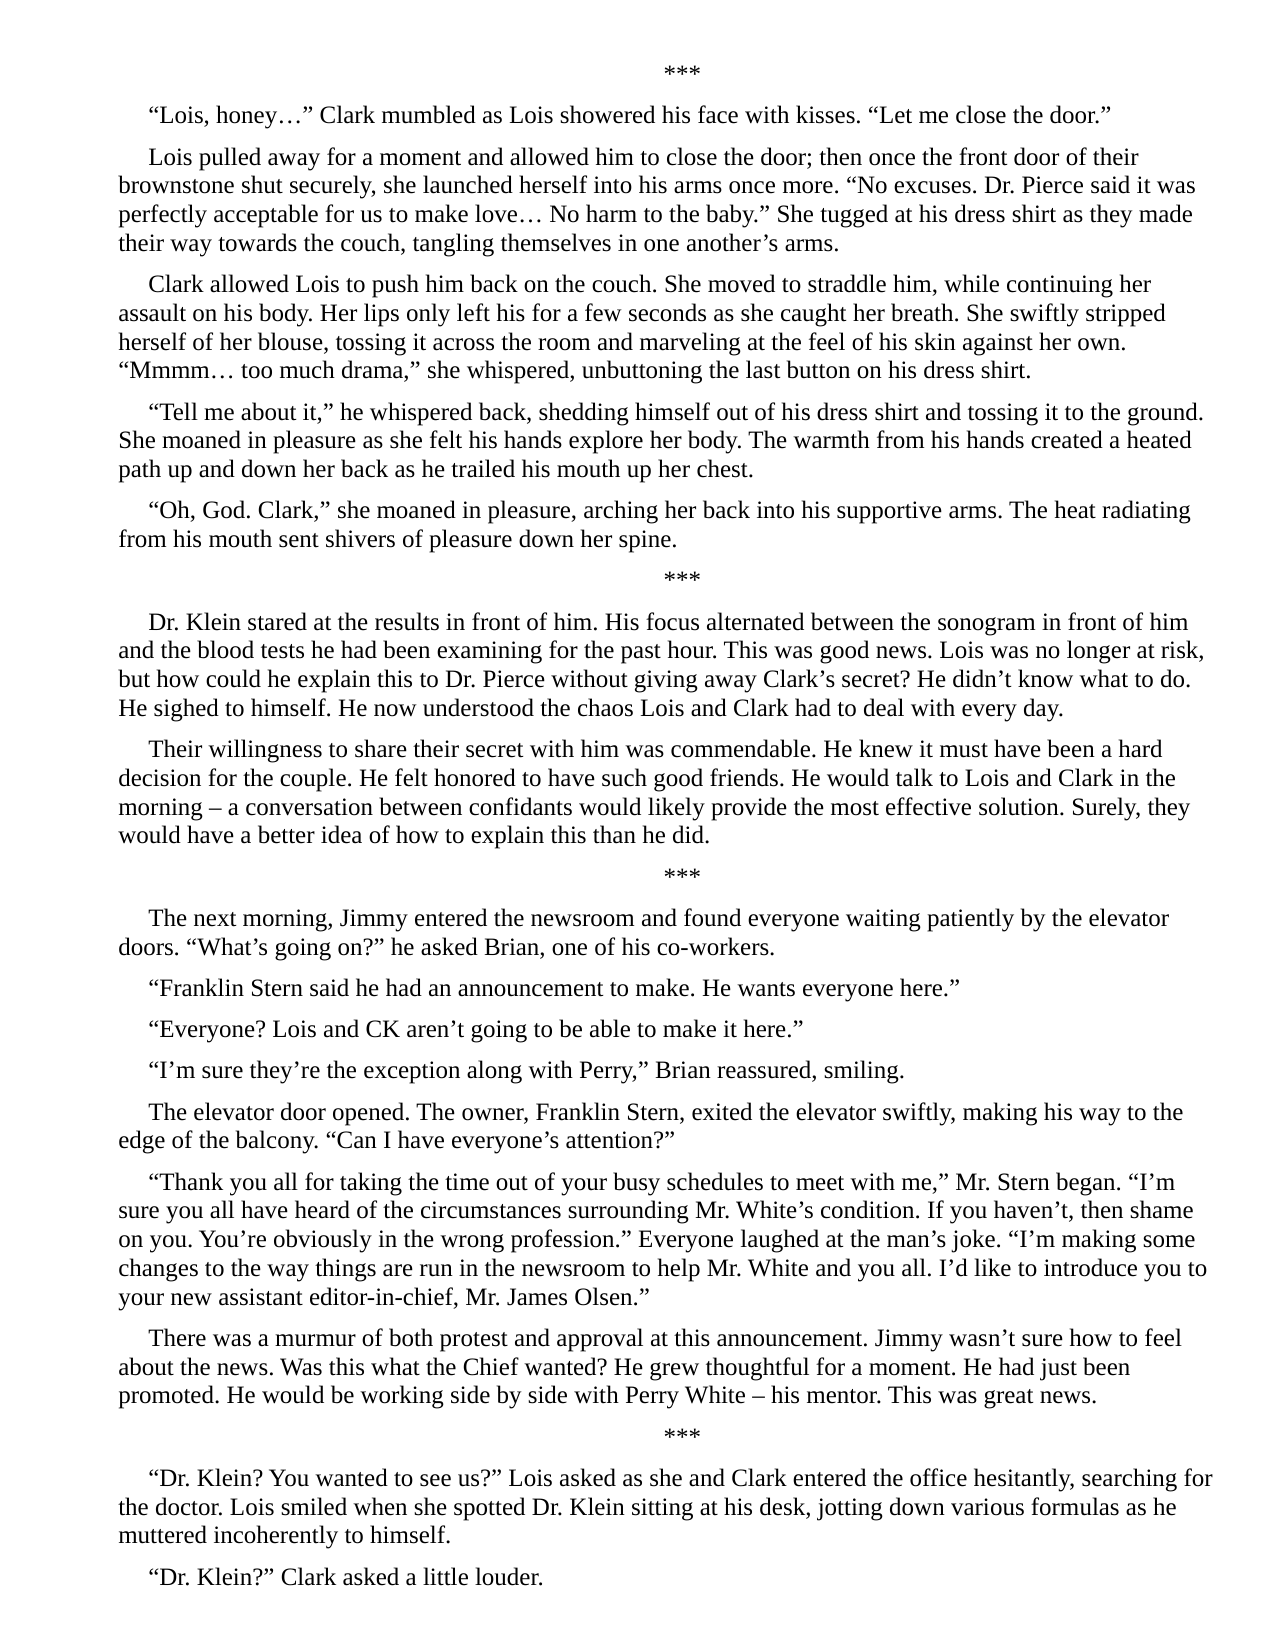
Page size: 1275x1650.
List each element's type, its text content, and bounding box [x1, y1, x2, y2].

text “Tell me about it,” he whispered back, shedding himself out of his dress shirt and tossing it to the ground. She moaned in pleasure as she felt his hands explore her body. The warmth from his hands created a heated path up and down her back as he trailed his mouth up her chest. [118, 397, 1216, 483]
text Clark allowed Lois to push him back on the couch. She moved to straddle him, while continuing her assault on his body. Her lips only left his for a few seconds as she caught her breath. She swiftly stripped herself of her blouse, tossing it across the room and marveling at the feel of his skin against her own. “Mmmm… too much drama,” she whispered, unbuttoning the last button on his dress shirt. [118, 269, 1216, 384]
text Their willingness to share their secret with him was commendable. He knew it must have been a hard decision for the couple. He felt honored to have such good friends. He would talk to Lois and Clark in the morning – a conversation between confidants would likely provide the most effective solution. Surely, they would have a better idea of how to explain this than he did. [118, 734, 1216, 849]
text “I’m sure they’re the exception along with Perry,” Brian reassured, smiling. [118, 1055, 1216, 1084]
text “Lois, honey…” Clark mumbled as Lois showered his face with kisses. “Let me close the door.” [118, 100, 1216, 129]
text *** [118, 1422, 1216, 1450]
text There was a murmur of both protest and approval at this announcement. Jimmy wasn’t sure how to feel about the news. Was this what the Chief wanted? He grew thoughtful for a moment. He had just been promoted. He would be working side by side with Perry White – his mentor. This was great news. [118, 1323, 1216, 1409]
text “Dr. Klein?” Clark asked a little louder. [118, 1562, 1216, 1590]
text *** [118, 862, 1216, 890]
text “Dr. Klein? You wanted to see us?” Lois asked as she and Clark entered the office hesitantly, searching for the doctor. Lois smiled when she spotted Dr. Klein sitting at his desk, jotting down various formulas as he muttered incoherently to himself. [118, 1463, 1216, 1549]
text The next morning, Jimmy entered the newsroom and found everyone waiting patiently by the elevator doors. “What’s going on?” he asked Brian, one of his co-workers. [118, 903, 1216, 960]
text Dr. Klein stared at the results in front of him. His focus alternated between the sonogram in front of him and the blood tests he had been examining for the past hour. This was good news. Lois was no longer at risk, but how could he explain this to Dr. Pierce without giving away Clark’s secret? He didn’t know what to do. He sighed to himself. He now understood the chaos Lois and Clark had to deal with every day. [118, 607, 1216, 722]
text “Oh, God. Clark,” she moaned in pleasure, arching her back into his supportive arms. The heat radiating from his mouth sent shivers of pleasure down her spine. [118, 495, 1216, 553]
text The elevator door opened. The owner, Franklin Stern, exited the elevator swiftly, making his way to the edge of the balcony. “Can I have everyone’s attention?” [118, 1097, 1216, 1154]
text “Thank you all for taking the time out of your busy schedules to meet with me,” Mr. Stern began. “I’m sure you all have heard of the circumstances surrounding Mr. White’s condition. If you haven’t, then shame on you. You’re obviously in the wrong profession.” Everyone laughed at the man’s joke. “I’m making some changes to the way things are run in the newsroom to help Mr. White and you all. I’d like to introduce you to your new assistant editor-in-chief, Mr. James Olsen.” [118, 1167, 1216, 1310]
text “Franklin Stern said he had an announcement to make. He wants everyone here.” [118, 973, 1216, 1002]
text *** [118, 565, 1216, 594]
text “Everyone? Lois and CK aren’t going to be able to make it here.” [118, 1014, 1216, 1043]
text Lois pulled away for a moment and allowed him to close the door; then once the front door of their brownstone shut securely, she launched herself into his arms once more. “No excuses. Dr. Pierce said it was perfectly acceptable for us to make love… No harm to the baby.” She tugged at his dress shirt as they made their way towards the couch, tangling themselves in one another’s arms. [118, 142, 1216, 257]
text *** [118, 59, 1216, 88]
